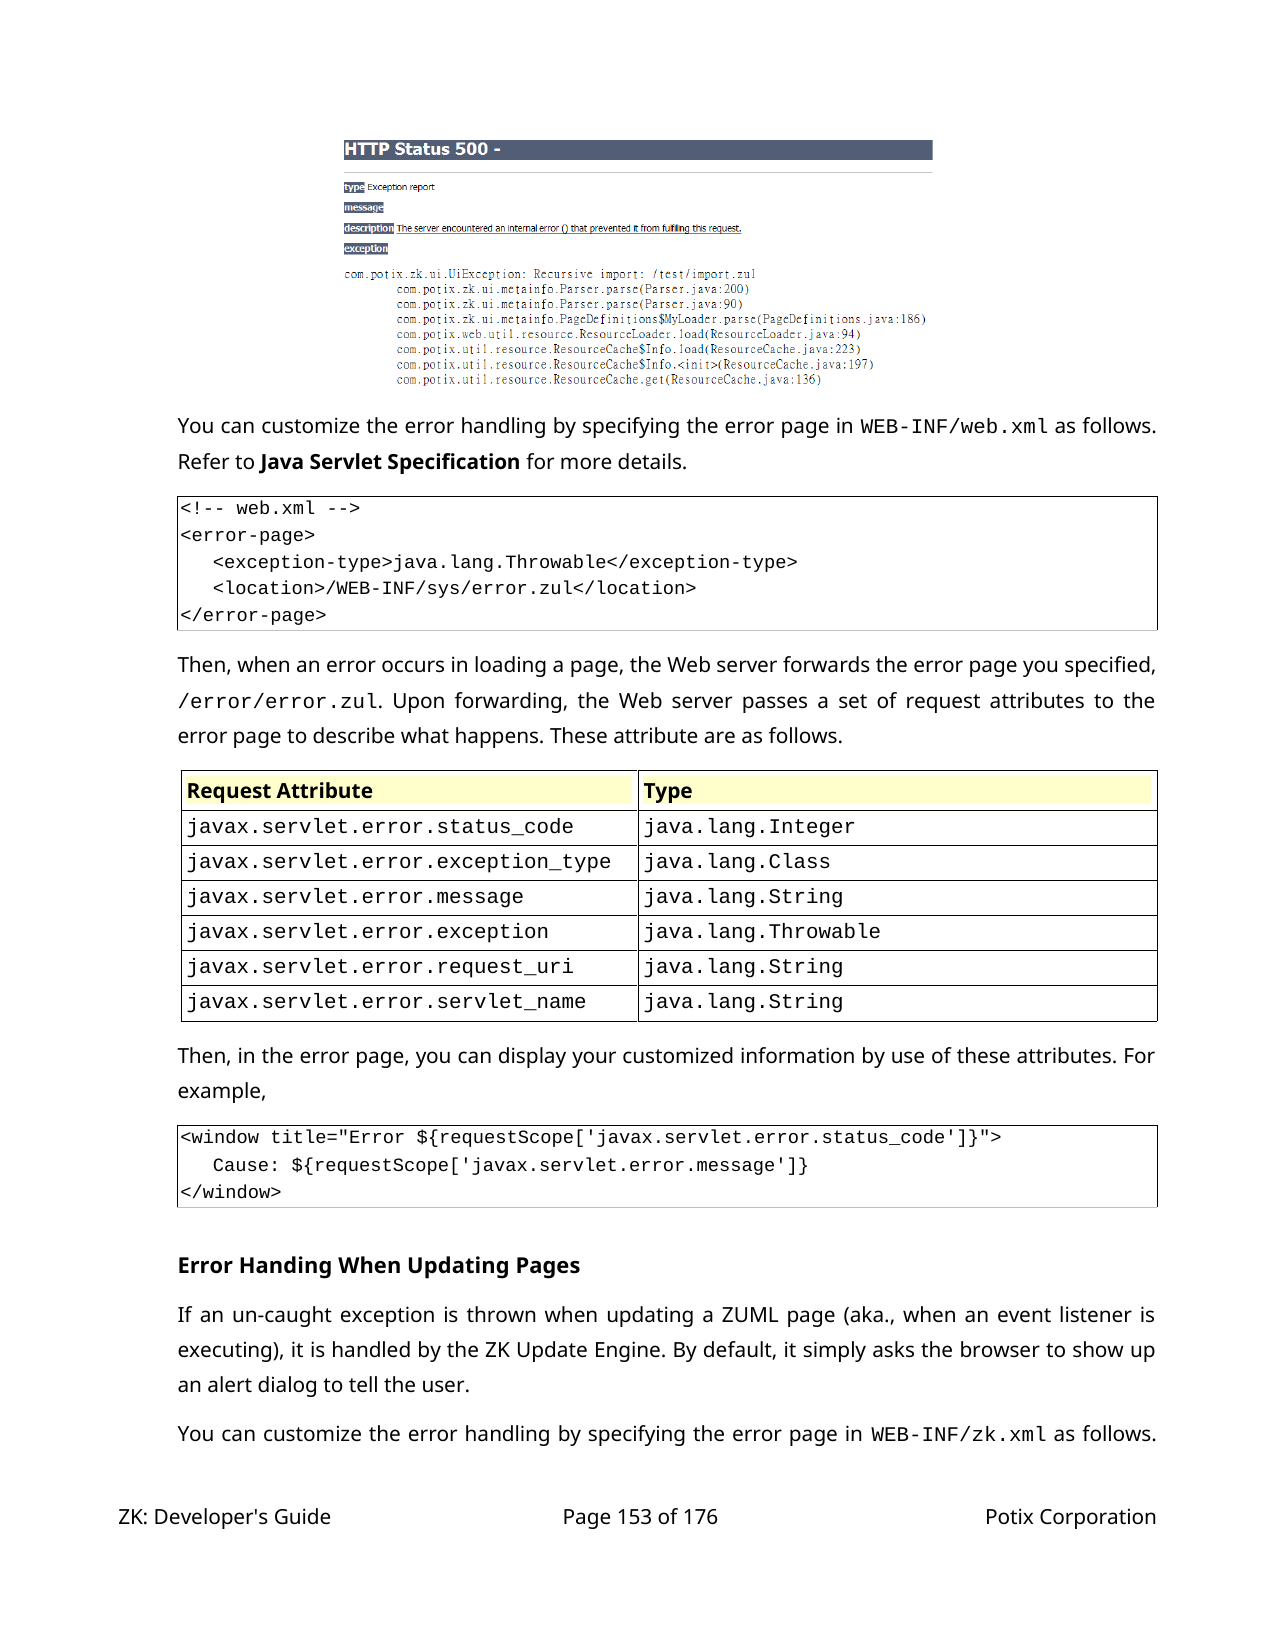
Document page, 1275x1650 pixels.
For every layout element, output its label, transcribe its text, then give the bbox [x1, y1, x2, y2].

text Cause: ${requestScope['javax.servlet.error.message']} [178, 1153, 1157, 1177]
table_cell javax.servlet.error.servlet_name [182, 986, 637, 1021]
text Then, when an error occurs in loading a page, the Web server forwards the error page you specified, /error/error.zul. Upon forwarding, the Web server passes a set of request attributes to the error page to describe what happens. These attribute are as follows. [177, 651, 1157, 749]
text If an un-caught exception is thrown when updating a ZUML page (aka., when an event listener is executing), it is handled by the ZK Update Engine. By default, it simply asks the browser to show up an alert dialog to tell the user. [177, 1300, 1157, 1399]
table_cell java.lang.Throwable [639, 916, 1157, 950]
text Then, in the error page, you can display your customized information by use of these attributes. For example, [177, 1041, 1157, 1105]
table_cell java.lang.Class [639, 846, 1157, 880]
table_cell java.lang.Integer [639, 811, 1157, 845]
text You can customize the error handling by specifying the error page in WEB-INF/web.xml as follows. Refer to Java Servlet Specification for more details. [177, 411, 1157, 475]
table_cell java.lang.String [639, 951, 1157, 985]
table_header Request Attribute [182, 771, 637, 810]
table_cell javax.servlet.error.exception_type [182, 846, 637, 880]
table_cell java.lang.String [639, 986, 1157, 1021]
table_cell java.lang.String [639, 881, 1157, 915]
text <error-page> <exception-type>java.lang.Throwable</exception-type> <location>/WEB-INF/sys/error.zul</location> </error-page> [178, 523, 1157, 630]
picture [342, 135, 933, 387]
text </window> [178, 1180, 1157, 1207]
table_cell javax.servlet.error.status_code [182, 811, 637, 845]
table_cell javax.servlet.error.exception [182, 916, 637, 950]
table_header Type [639, 771, 1157, 810]
subtitle Error Handing When Updating Pages [177, 1249, 1157, 1279]
text <window title="Error ${requestScope['javax.servlet.error.status_code']}"> [178, 1126, 1157, 1150]
text <!-- web.xml --> [178, 497, 1157, 520]
table_cell javax.servlet.error.request_uri [182, 951, 637, 985]
table_cell javax.servlet.error.message [182, 881, 637, 915]
text You can customize the error handling by specifying the error page in WEB-INF/zk.xml as follows. [177, 1419, 1157, 1448]
